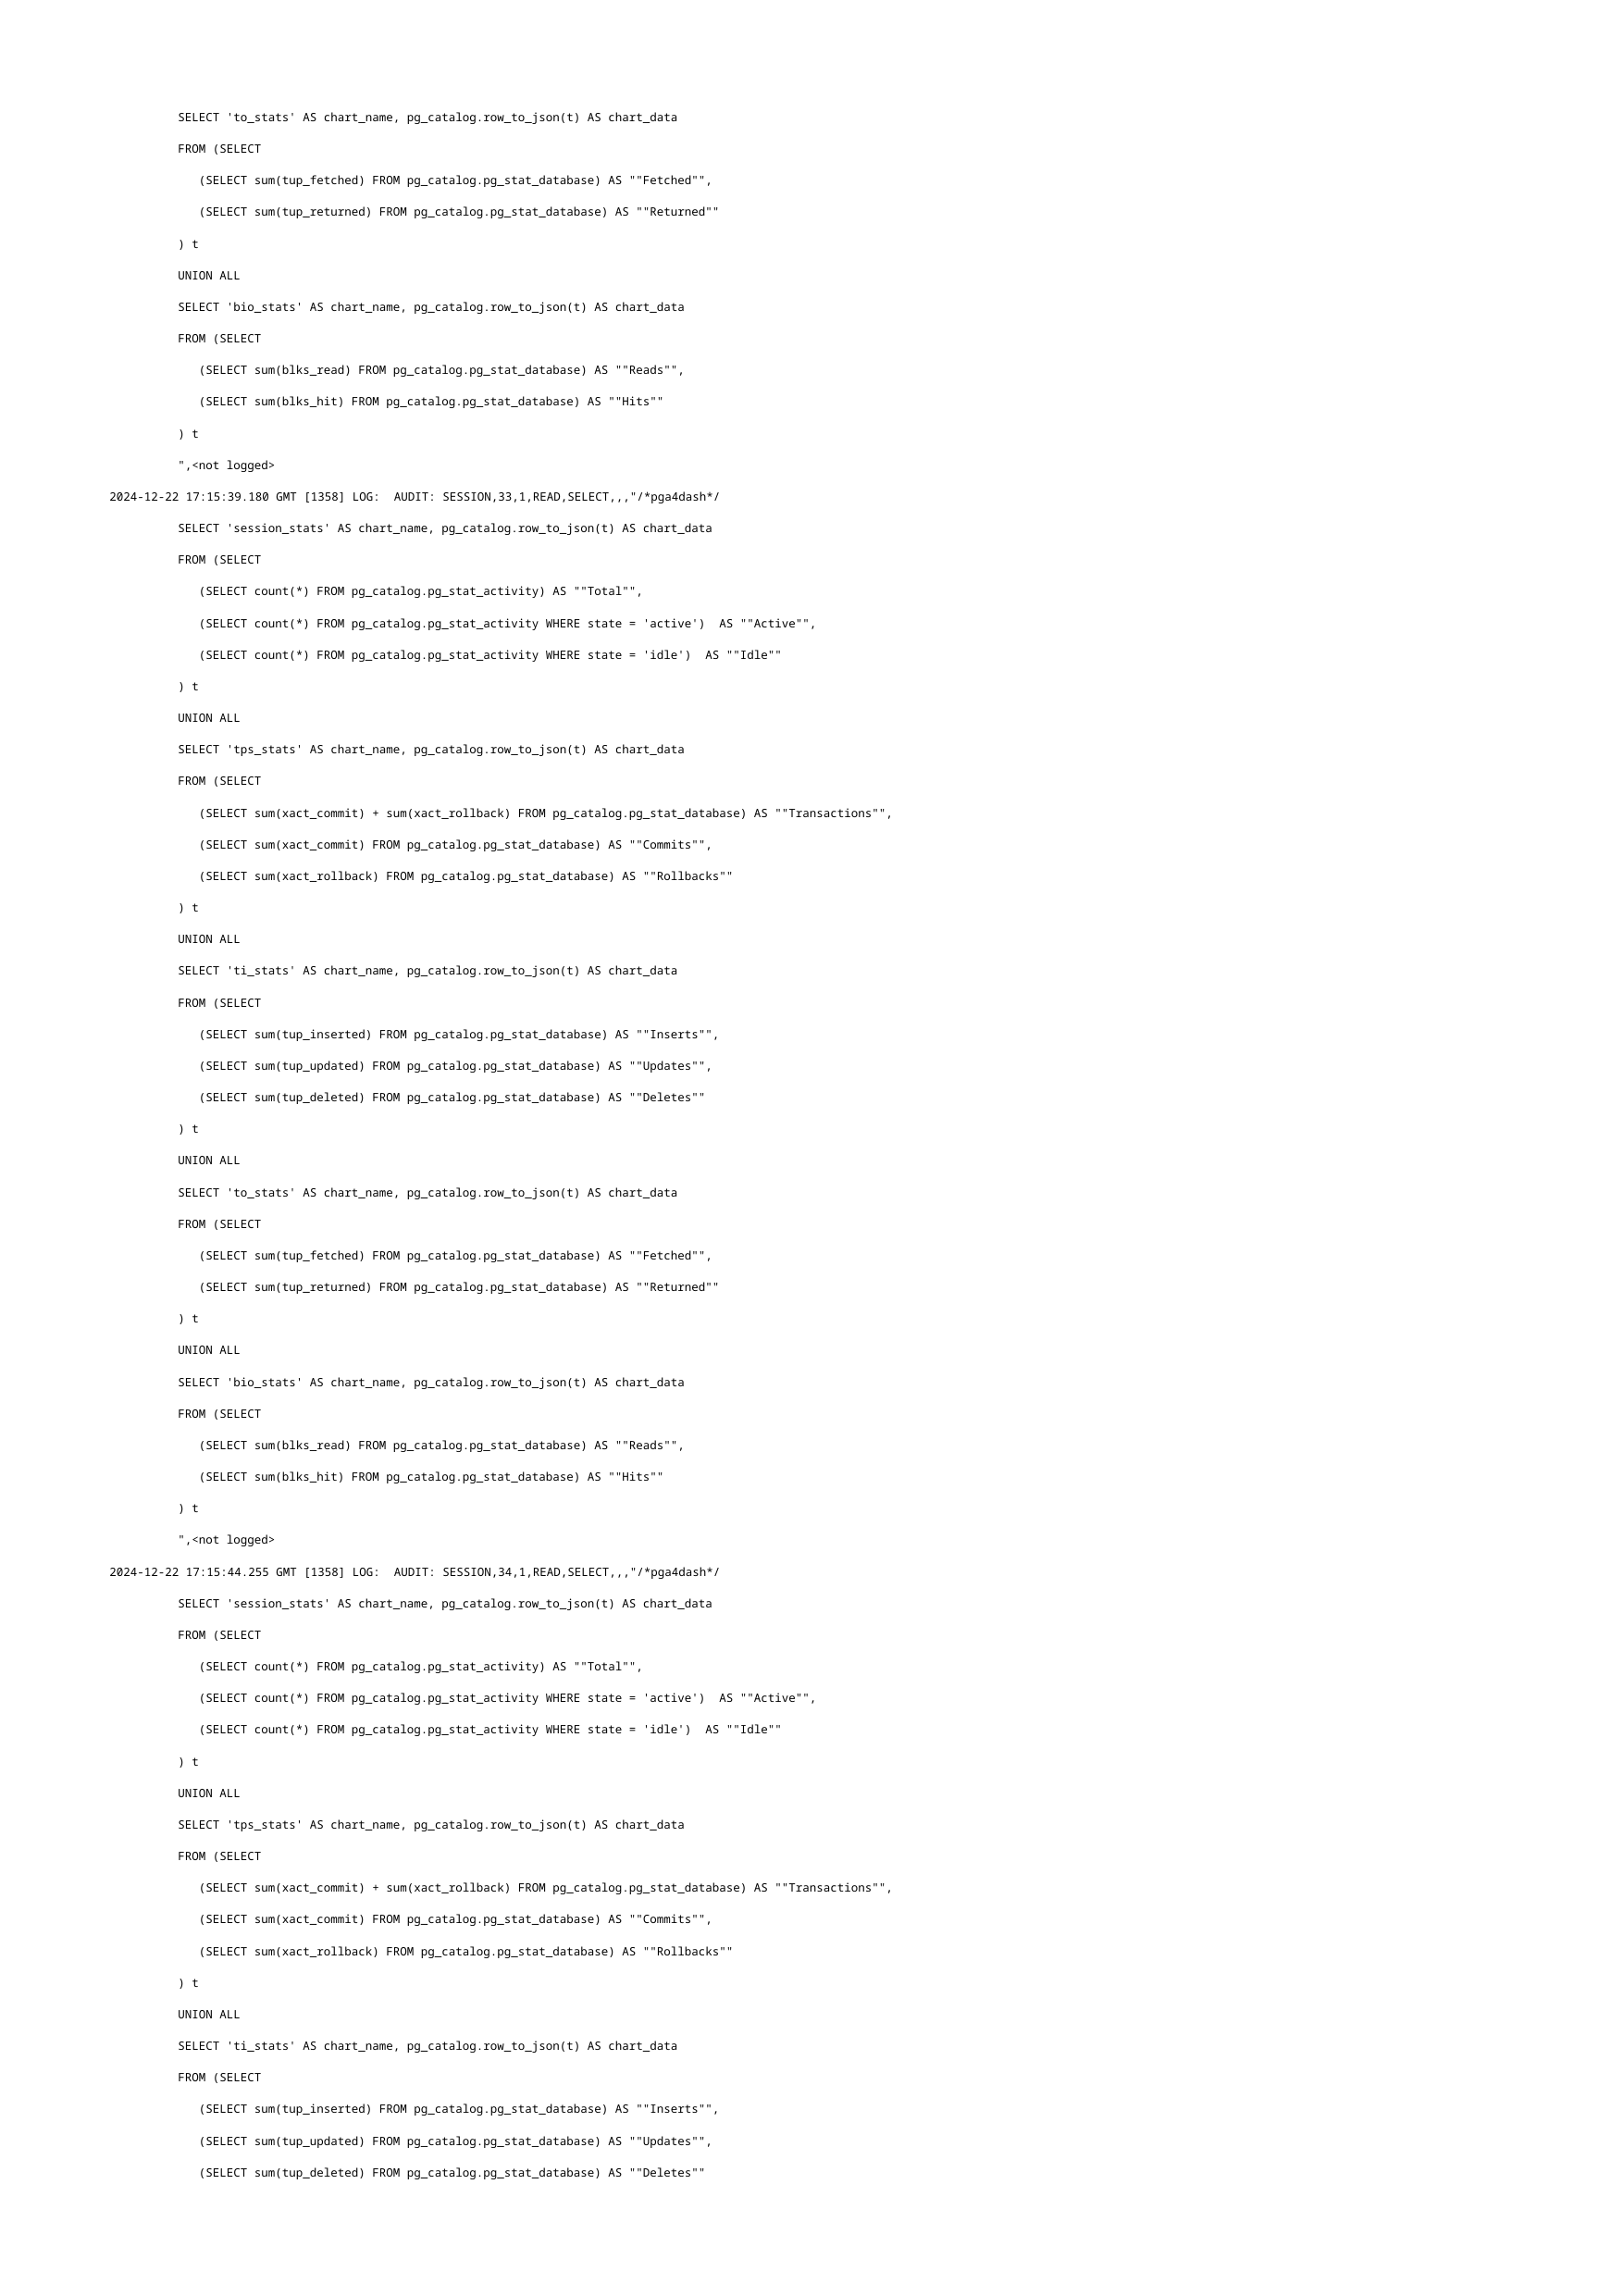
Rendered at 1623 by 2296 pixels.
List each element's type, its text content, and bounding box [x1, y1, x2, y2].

text (SELECT sum(tup_inserted) FROM pg_catalog.pg_stat_database) AS ""Inserts"", [109, 1026, 1514, 1042]
text FROM (SELECT [109, 1216, 1514, 1232]
text ) t [109, 1121, 1514, 1136]
text ) t [109, 1754, 1514, 1769]
text ) t [109, 1975, 1514, 1991]
text (SELECT sum(tup_returned) FROM pg_catalog.pg_stat_database) AS ""Returned"" [109, 1279, 1514, 1295]
text ) t [109, 678, 1514, 694]
text (SELECT sum(tup_fetched) FROM pg_catalog.pg_stat_database) AS ""Fetched"", [109, 1247, 1514, 1263]
text FROM (SELECT [109, 1848, 1514, 1864]
text (SELECT count(*) FROM pg_catalog.pg_stat_activity WHERE state = 'idle') AS ""Idle"" [109, 647, 1514, 663]
text SELECT 'ti_stats' AS chart_name, pg_catalog.row_to_json(t) AS chart_data [109, 963, 1514, 979]
text (SELECT sum(tup_deleted) FROM pg_catalog.pg_stat_database) AS ""Deletes"" [109, 2165, 1514, 2180]
text ) t [109, 426, 1514, 441]
text UNION ALL [109, 931, 1514, 947]
text (SELECT sum(blks_hit) FROM pg_catalog.pg_stat_database) AS ""Hits"" [109, 1469, 1514, 1484]
text (SELECT count(*) FROM pg_catalog.pg_stat_activity WHERE state = 'active') AS ""Active"", [109, 1690, 1514, 1706]
text SELECT 'ti_stats' AS chart_name, pg_catalog.row_to_json(t) AS chart_data [109, 2038, 1514, 2054]
text (SELECT sum(tup_deleted) FROM pg_catalog.pg_stat_database) AS ""Deletes"" [109, 1089, 1514, 1105]
text UNION ALL [109, 2006, 1514, 2022]
text (SELECT sum(tup_fetched) FROM pg_catalog.pg_stat_database) AS ""Fetched"", [109, 172, 1514, 188]
text (SELECT sum(xact_rollback) FROM pg_catalog.pg_stat_database) AS ""Rollbacks"" [109, 1943, 1514, 1959]
text ) t [109, 1310, 1514, 1326]
text SELECT 'to_stats' AS chart_name, pg_catalog.row_to_json(t) AS chart_data [109, 109, 1514, 125]
text FROM (SELECT [109, 552, 1514, 567]
text FROM (SELECT [109, 2069, 1514, 2085]
text (SELECT count(*) FROM pg_catalog.pg_stat_activity WHERE state = 'idle') AS ""Idle"" [109, 1722, 1514, 1738]
text (SELECT sum(tup_returned) FROM pg_catalog.pg_stat_database) AS ""Returned"" [109, 205, 1514, 220]
text UNION ALL [109, 710, 1514, 726]
text (SELECT sum(tup_updated) FROM pg_catalog.pg_stat_database) AS ""Updates"", [109, 2133, 1514, 2149]
text (SELECT sum(xact_commit) FROM pg_catalog.pg_stat_database) AS ""Commits"", [109, 1912, 1514, 1928]
text (SELECT sum(xact_rollback) FROM pg_catalog.pg_stat_database) AS ""Rollbacks"" [109, 868, 1514, 884]
text ) t [109, 236, 1514, 252]
text SELECT 'bio_stats' AS chart_name, pg_catalog.row_to_json(t) AS chart_data [109, 1374, 1514, 1390]
text 2024-12-22 17:15:39.180 GMT [1358] LOG: AUDIT: SESSION,33,1,READ,SELECT,,,"/*pga4dash*/ [109, 489, 1514, 504]
text ) t [109, 900, 1514, 915]
text SELECT 'bio_stats' AS chart_name, pg_catalog.row_to_json(t) AS chart_data [109, 299, 1514, 315]
text SELECT 'session_stats' AS chart_name, pg_catalog.row_to_json(t) AS chart_data [109, 1595, 1514, 1611]
text SELECT 'tps_stats' AS chart_name, pg_catalog.row_to_json(t) AS chart_data [109, 1817, 1514, 1832]
text (SELECT count(*) FROM pg_catalog.pg_stat_activity) AS ""Total"", [109, 584, 1514, 600]
text FROM (SELECT [109, 995, 1514, 1011]
text ) t [109, 1500, 1514, 1516]
text UNION ALL [109, 267, 1514, 283]
text SELECT 'to_stats' AS chart_name, pg_catalog.row_to_json(t) AS chart_data [109, 1185, 1514, 1200]
text (SELECT sum(xact_commit) + sum(xact_rollback) FROM pg_catalog.pg_stat_database) AS ""Transactions"", [109, 805, 1514, 821]
text SELECT 'tps_stats' AS chart_name, pg_catalog.row_to_json(t) AS chart_data [109, 741, 1514, 757]
text FROM (SELECT [109, 1627, 1514, 1643]
text (SELECT sum(xact_commit) + sum(xact_rollback) FROM pg_catalog.pg_stat_database) AS ""Transactions"", [109, 1880, 1514, 1895]
text (SELECT sum(blks_read) FROM pg_catalog.pg_stat_database) AS ""Reads"", [109, 1437, 1514, 1453]
text ",<not logged> [109, 1533, 1514, 1548]
text UNION ALL [109, 1153, 1514, 1169]
text UNION ALL [109, 1343, 1514, 1359]
text FROM (SELECT [109, 774, 1514, 789]
text FROM (SELECT [109, 330, 1514, 346]
text FROM (SELECT [109, 141, 1514, 156]
text FROM (SELECT [109, 1406, 1514, 1421]
text 2024-12-22 17:15:44.255 GMT [1358] LOG: AUDIT: SESSION,34,1,READ,SELECT,,,"/*pga4dash*/ [109, 1564, 1514, 1580]
text (SELECT count(*) FROM pg_catalog.pg_stat_activity WHERE state = 'active') AS ""Active"", [109, 615, 1514, 631]
text (SELECT sum(blks_hit) FROM pg_catalog.pg_stat_database) AS ""Hits"" [109, 394, 1514, 410]
text UNION ALL [109, 1785, 1514, 1801]
text SELECT 'session_stats' AS chart_name, pg_catalog.row_to_json(t) AS chart_data [109, 520, 1514, 536]
text ",<not logged> [109, 457, 1514, 473]
text (SELECT count(*) FROM pg_catalog.pg_stat_activity) AS ""Total"", [109, 1658, 1514, 1674]
text (SELECT sum(xact_commit) FROM pg_catalog.pg_stat_database) AS ""Commits"", [109, 837, 1514, 852]
text (SELECT sum(tup_inserted) FROM pg_catalog.pg_stat_database) AS ""Inserts"", [109, 2102, 1514, 2117]
text (SELECT sum(blks_read) FROM pg_catalog.pg_stat_database) AS ""Reads"", [109, 362, 1514, 378]
text (SELECT sum(tup_updated) FROM pg_catalog.pg_stat_database) AS ""Updates"", [109, 1058, 1514, 1074]
